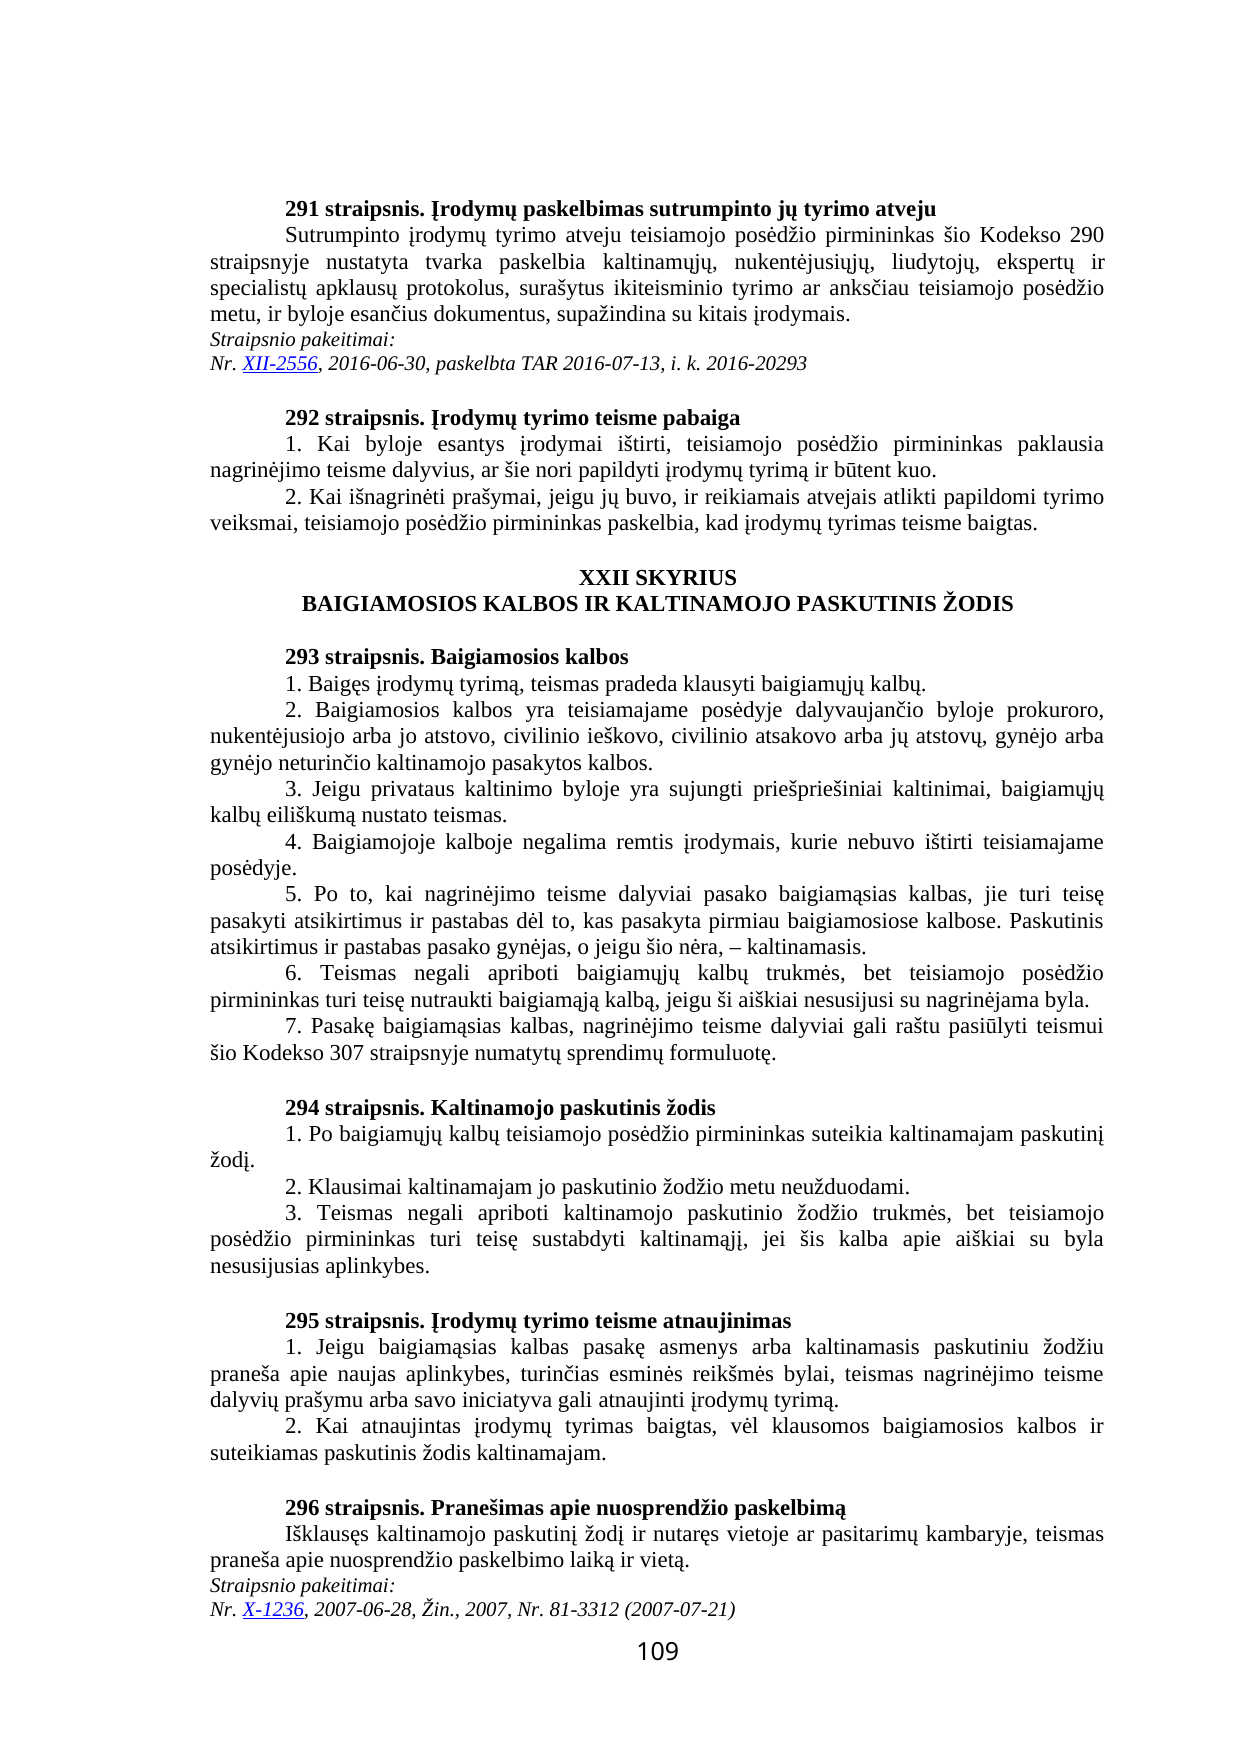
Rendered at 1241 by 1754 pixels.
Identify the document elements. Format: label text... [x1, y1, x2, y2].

text 2. Kai išnagrinėti prašymai, jeigu jų buvo, ir reikiamais atvejais atlikti papildomi tyrimo veiksmai, teisiamojo posėdžio pirmininkas paskelbia, kad įrodymų tyrimas teisme baigtas. [210, 483, 1106, 535]
text 2. Baigiamosios kalbos yra teisiamajame posėdyje dalyvaujančio byloje prokuroro, nukentėjusiojo arba jo atstovo, civilinio ieškovo, civilinio atsakovo arba jų atstovų, gynėjo arba gynėjo neturinčio kaltinamojo pasakytos kalbos. [210, 696, 1106, 775]
text 3. Jeigu privataus kaltinimo byloje yra sujungti priešpriešiniai kaltinimai, baigiamųjų kalbų eiliškumą nustato teismas. [210, 775, 1106, 828]
text Išklausęs kaltinamojo paskutinį žodį ir nutaręs vietoje ar pasitarimų kambaryje, teismas praneša apie nuosprendžio paskelbimo laiką ir vietą. [210, 1520, 1106, 1573]
text 296 straipsnis. Pranešimas apie nuosprendžio paskelbimą [210, 1494, 1106, 1520]
text 1. Po baigiamųjų kalbų teisiamojo posėdžio pirmininkas suteikia kaltinamajam paskutinį žodį. [210, 1120, 1106, 1173]
text 295 straipsnis. Įrodymų tyrimo teisme atnaujinimas [210, 1307, 1106, 1333]
text Straipsnio pakeitimai: [210, 327, 1106, 351]
text 6. Teismas negali apriboti baigiamųjų kalbų trukmės, bet teisiamojo posėdžio pirmininkas turi teisę nutraukti baigiamąją kalbą, jeigu ši aiškiai nesusijusi su nagrinėjama byla. [210, 959, 1106, 1012]
text 7. Pasakę baigiamąsias kalbas, nagrinėjimo teisme dalyviai gali raštu pasiūlyti teismui šio Kodekso 307 straipsnyje numatytų sprendimų formuluotę. [210, 1012, 1106, 1065]
text Straipsnio pakeitimai: [210, 1573, 1106, 1597]
text Sutrumpinto įrodymų tyrimo atveju teisiamojo posėdžio pirmininkas šio Kodekso 290 straipsnyje nustatyta tvarka paskelbia kaltinamųjų, nukentėjusiųjų, liudytojų, ekspertų ir specialistų apklausų protokolus, surašytus ikiteisminio tyrimo ar anksčiau teisiamojo posėdžio metu, ir byloje esančius dokumentus, supažindina su kitais įrodymais. [210, 221, 1106, 327]
text 292 straipsnis. Įrodymų tyrimo teisme pabaiga [210, 404, 1106, 430]
text 294 straipsnis. Kaltinamojo paskutinis žodis [210, 1094, 1106, 1120]
text 3. Teismas negali apriboti kaltinamojo paskutinio žodžio trukmės, bet teisiamojo posėdžio pirmininkas turi teisę sustabdyti kaltinamąjį, jei šis kalba apie aiškiai su byla nesusijusias aplinkybes. [210, 1199, 1106, 1278]
text Nr. X-1236, 2007-06-28, Žin., 2007, Nr. 81-3312 (2007-07-21) [210, 1597, 1106, 1621]
text 1. Kai byloje esantys įrodymai ištirti, teisiamojo posėdžio pirmininkas paklausia nagrinėjimo teisme dalyvius, ar šie nori papildyti įrodymų tyrimą ir būtent kuo. [210, 430, 1106, 483]
text 291 straipsnis. Įrodymų paskelbimas sutrumpinto jų tyrimo atveju [210, 195, 1106, 221]
text BAIGIAMOSIOS KALBOS ir kaltinamojo paskutinis žodis [210, 591, 1106, 617]
text 293 straipsnis. Baigiamosios kalbos [210, 643, 1106, 669]
subtitle XXII skyrius [210, 564, 1106, 591]
text 4. Baigiamojoje kalboje negalima remtis įrodymais, kurie nebuvo ištirti teisiamajame posėdyje. [210, 828, 1106, 880]
text 1. Baigęs įrodymų tyrimą, teismas pradeda klausyti baigiamųjų kalbų. [210, 669, 1106, 696]
text 1. Jeigu baigiamąsias kalbas pasakę asmenys arba kaltinamasis paskutiniu žodžiu praneša apie naujas aplinkybes, turinčias esminės reikšmės bylai, teismas nagrinėjimo teisme dalyvių prašymu arba savo iniciatyva gali atnaujinti įrodymų tyrimą. [210, 1333, 1106, 1412]
text 2. Kai atnaujintas įrodymų tyrimas baigtas, vėl klausomos baigiamosios kalbos ir suteikiamas paskutinis žodis kaltinamajam. [210, 1412, 1106, 1465]
text 2. Klausimai kaltinamajam jo paskutinio žodžio metu neužduodami. [210, 1173, 1106, 1199]
text Nr. XII-2556, 2016-06-30, paskelbta TAR 2016-07-13, i. k. 2016-20293 [210, 351, 1106, 375]
text 5. Po to, kai nagrinėjimo teisme dalyviai pasako baigiamąsias kalbas, jie turi teisę pasakyti atsikirtimus ir pastabas dėl to, kas pasakyta pirmiau baigiamosiose kalbose. Paskutinis atsikirtimus ir pastabas pasako gynėjas, o jeigu šio nėra, – kaltinamasis. [210, 880, 1106, 959]
